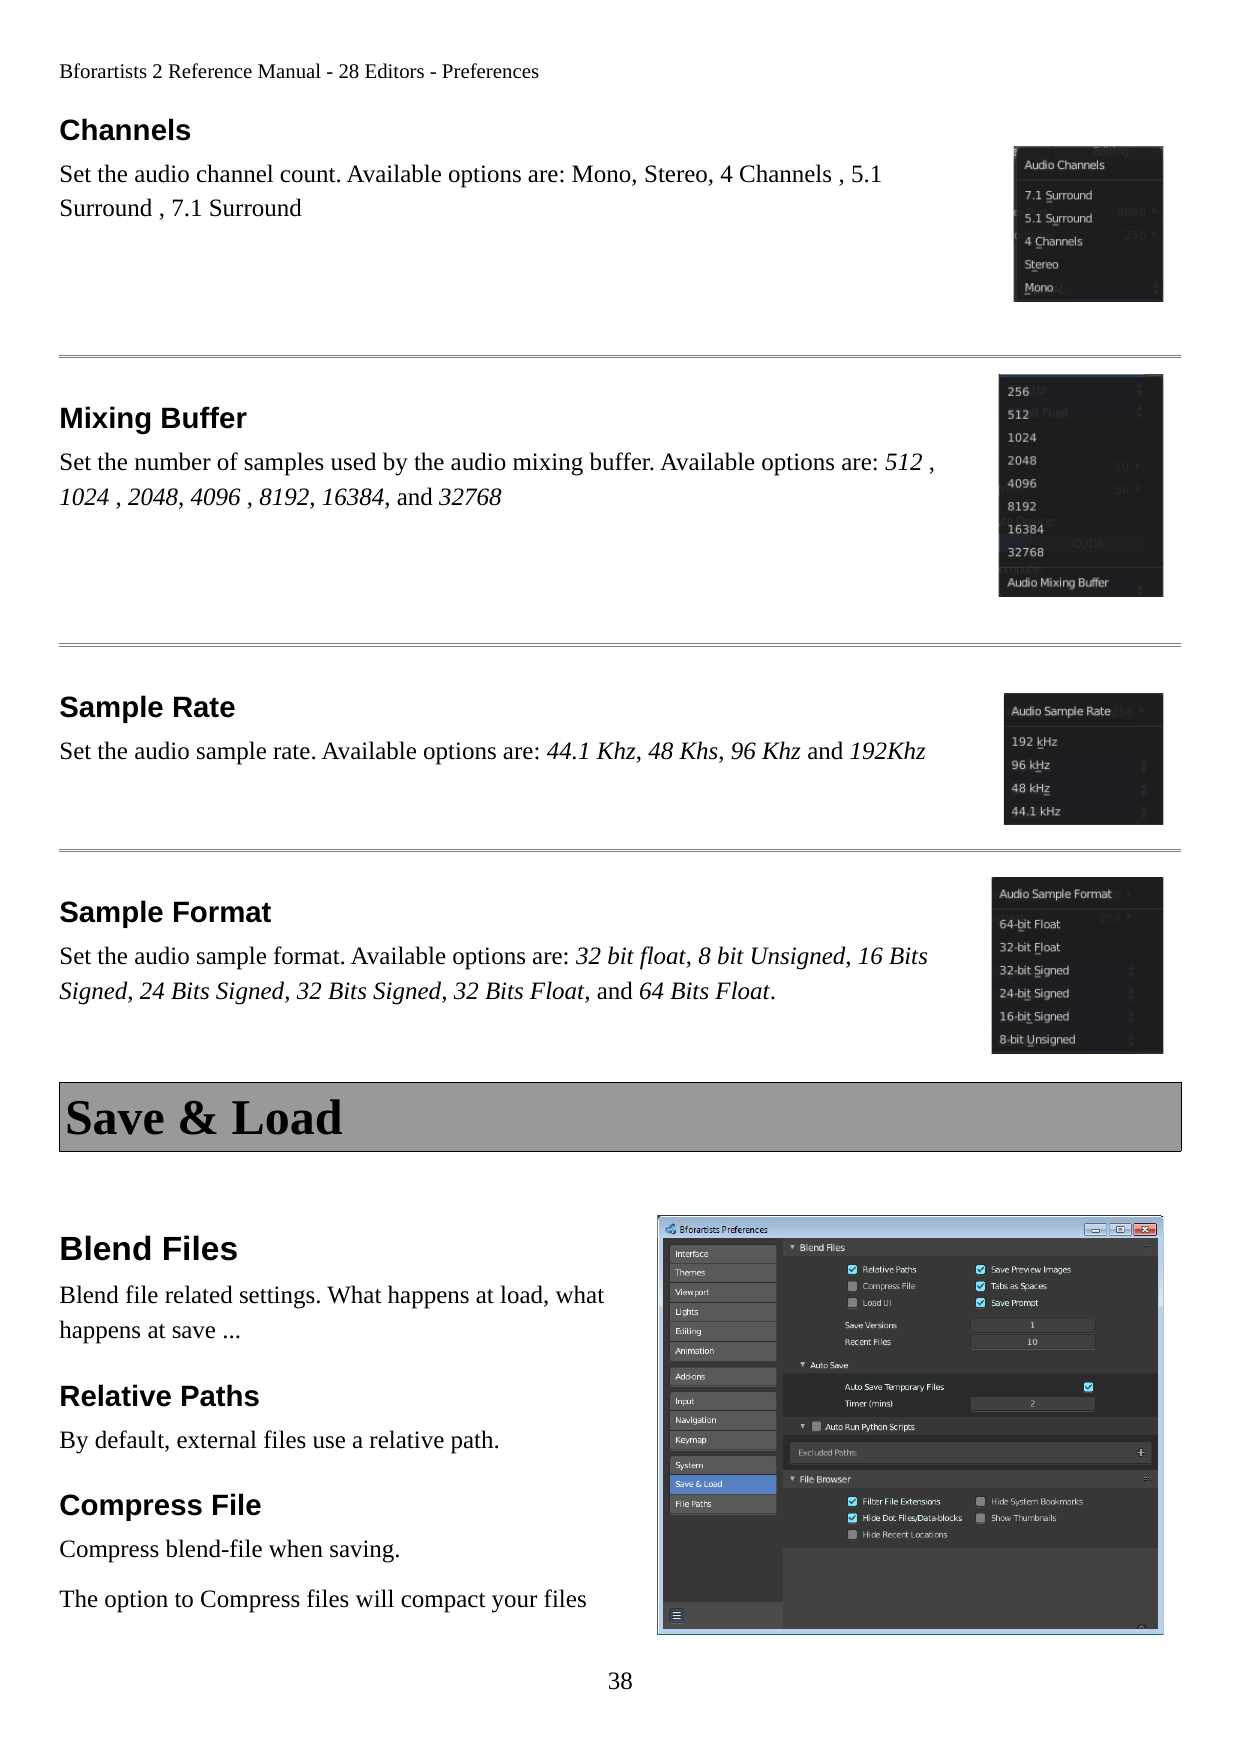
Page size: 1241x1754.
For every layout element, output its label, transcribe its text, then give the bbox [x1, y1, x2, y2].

text Set the audio sample format. Available options are: 32 bit float, 8 bit Unsigned, 16 Bits Signed, 24 Bits Signed, 32 Bits Signed, 32 Bits Float, and 64 Bits Float. [59, 941, 991, 1004]
text Set the audio channel count. Available options are: Mono, Stereo, 4 Channels , 5.1 Surround , 7.1 Surround [59, 159, 1013, 222]
subtitle Sample Format [59, 895, 991, 929]
text Blend file related settings. What happens at load, what happens at save ... [59, 1280, 657, 1343]
subtitle [1164, 1378, 1181, 1412]
subtitle Mixing Buffer [59, 401, 998, 435]
subtitle [1164, 895, 1181, 929]
text Set the number of samples used by the audio mixing buffer. Available options are: 512 , 1024 , 2048, 4096 , 8192, 16384, and 32768 [59, 447, 998, 511]
picture [657, 1215, 1164, 1635]
subtitle Sample Rate [59, 690, 1181, 724]
subtitle [1164, 401, 1181, 435]
picture [991, 877, 1164, 1054]
subtitle Channels [59, 113, 1181, 146]
text By default, external files use a relative path. [59, 1425, 657, 1453]
subtitle Relative Paths [59, 1378, 657, 1412]
subtitle [1164, 1229, 1181, 1268]
text Set the audio sample rate. Available options are: 44.1 Khz, 48 Khs, 96 Khz and 192Khz [59, 736, 1003, 765]
picture [1003, 693, 1164, 825]
picture [998, 374, 1164, 597]
subtitle Compress File [59, 1488, 657, 1522]
subtitle [1164, 1488, 1181, 1522]
picture [1013, 146, 1164, 302]
subtitle Blend Files [59, 1229, 657, 1268]
table_header Save & Load [60, 1083, 1181, 1151]
text Compress blend-file when saving. [59, 1534, 657, 1563]
text The option to Compress files will compact your files [59, 1584, 657, 1612]
